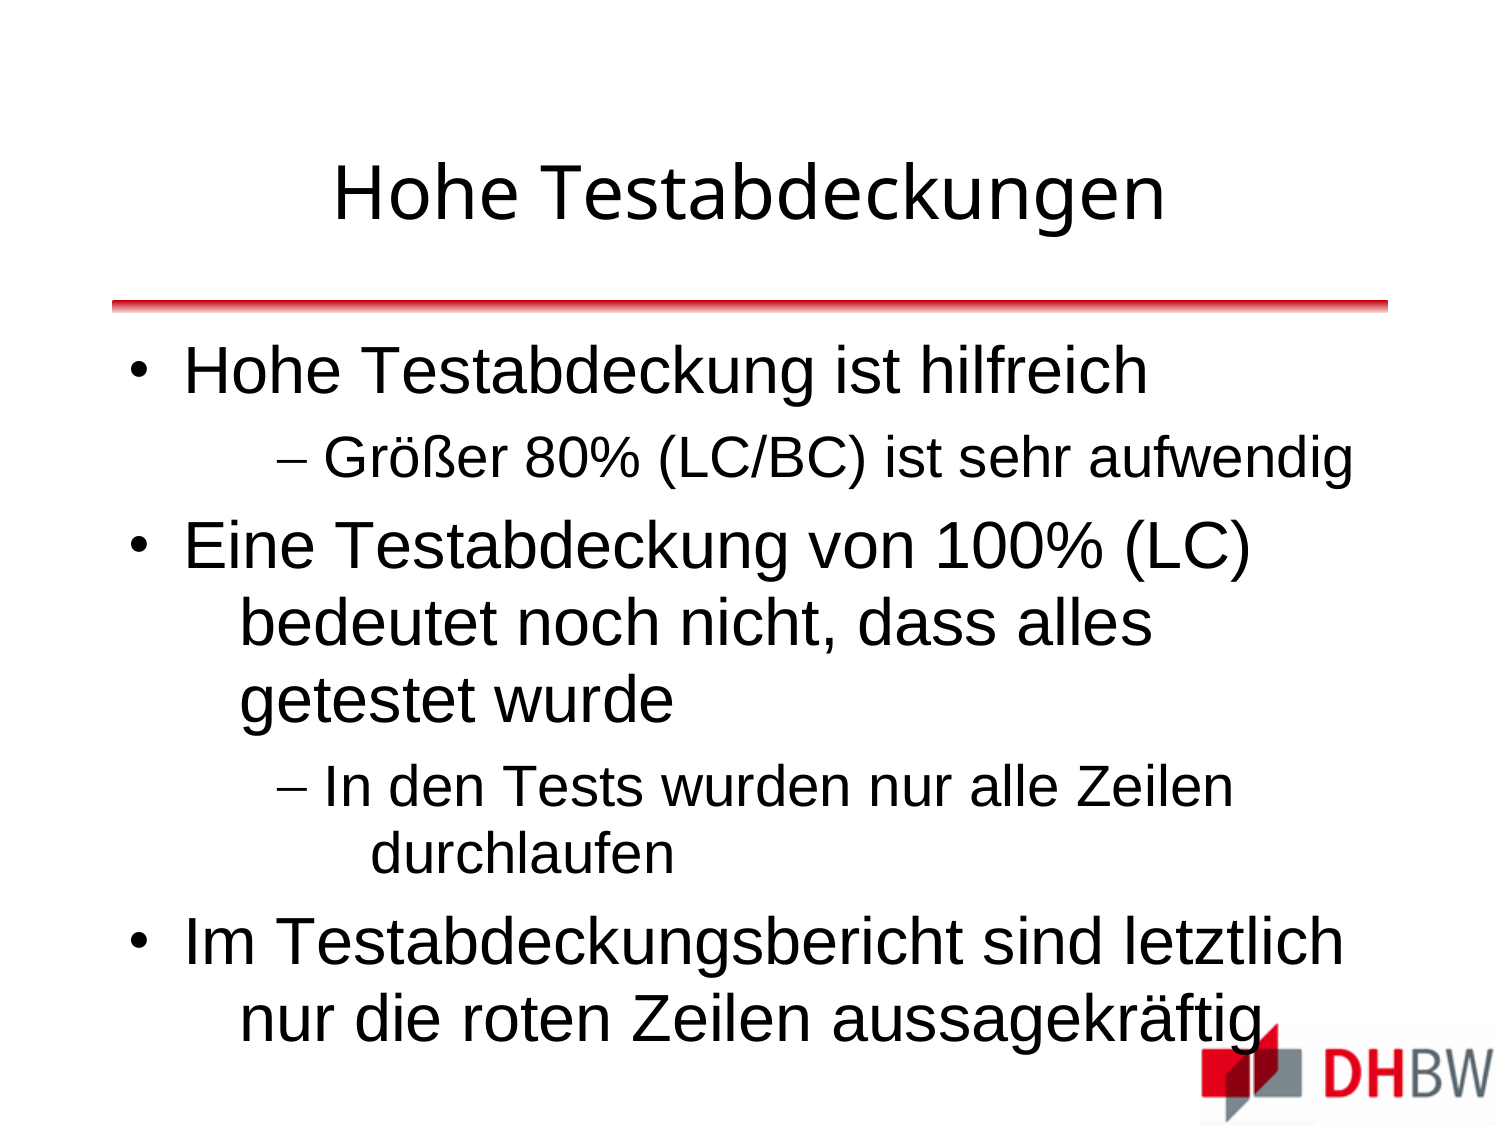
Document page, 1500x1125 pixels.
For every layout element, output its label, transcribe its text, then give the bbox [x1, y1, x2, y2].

title Hohe Testabdeckungen [112, 27, 1387, 324]
picture [1200, 1021, 1495, 1125]
list Hohe Testabdeckung ist hilfreich Größer 80% (LC/BC) ist sehr aufwendig Eine Testabdeckung von 100% (LC) bedeutet noch nicht, dass alles getestet wurde In den Tests wurden nur alle Zeilen durchlaufen Im Testabdeckungsbericht sind letztlich nur die roten Zeilen aussagekräftig [112, 324, 1387, 1065]
